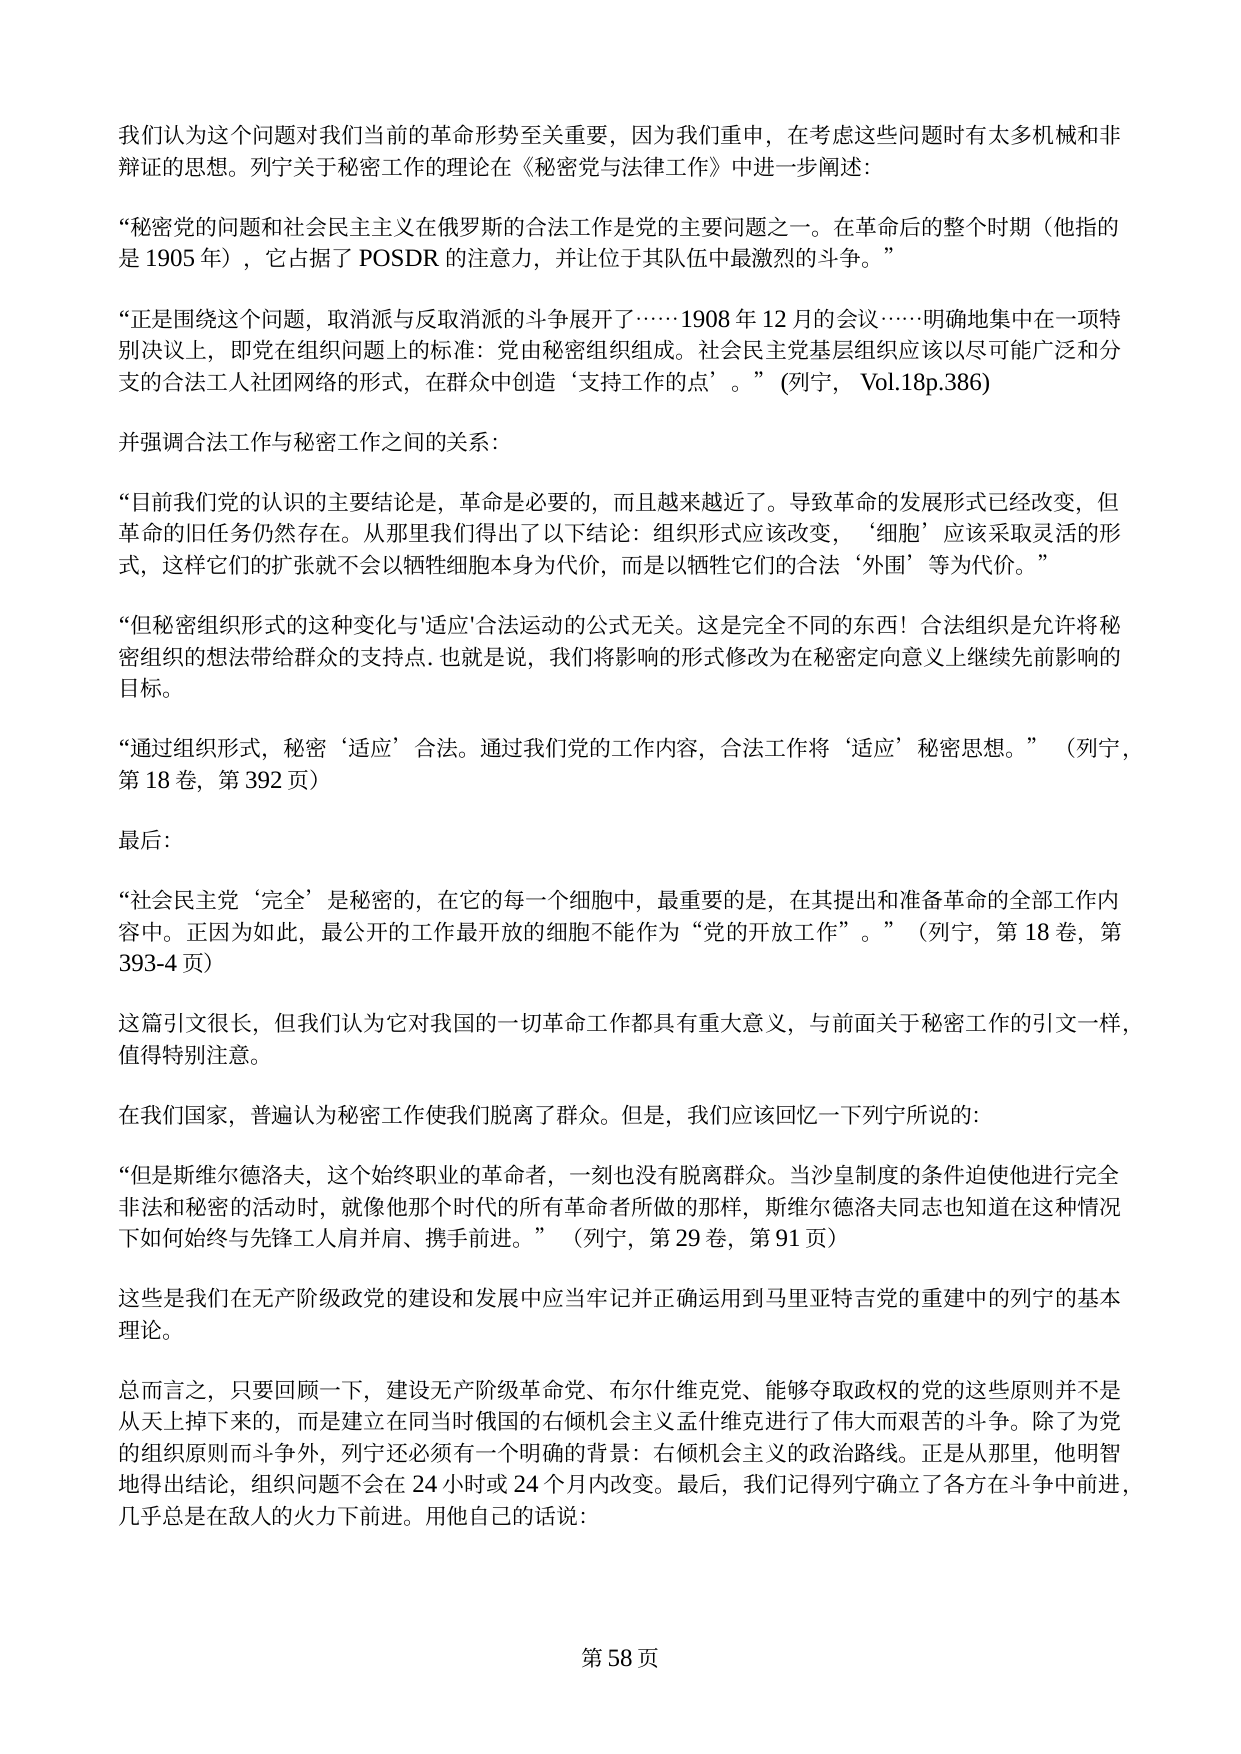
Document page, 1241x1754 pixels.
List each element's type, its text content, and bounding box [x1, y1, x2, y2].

text “正是围绕这个问题，取消派与反取消派的斗争展开了……1908年12月的会议……明确地集中在一项特别决议上，即党在组织问题上的标准：党由秘密组织组成。社会民主党基层组织应该以尽可能广泛和分支的合法工人社团网络的形式，在群众中创造‘支持工作的点’。” (列宁， Vol.18p.386) [118, 302, 1122, 396]
text 我们认为这个问题对我们当前的革命形势至关重要，因为我们重申，在考虑这些问题时有太多机械和非辩证的思想。列宁关于秘密工作的理论在《秘密党与法律工作》中进一步阐述： [118, 118, 1122, 181]
text 总而言之，只要回顾一下，建设无产阶级革命党、布尔什维克党、能够夺取政权的党的这些原则并不是从天上掉下来的，而是建立在同当时俄国的右倾机会主义孟什维克进行了伟大而艰苦的斗争。除了为党的组织原则而斗争外，列宁还必须有一个明确的背景：右倾机会主义的政治路线。正是从那里，他明智地得出结论，组织问题不会在24小时或24个月内改变。最后，我们记得列宁确立了各方在斗争中前进，几乎总是在敌人的火力下前进。用他自己的话说： [118, 1373, 1122, 1530]
text “秘密党的问题和社会民主主义在俄罗斯的合法工作是党的主要问题之一。在革命后的整个时期（他指的是1905年），它占据了 POSDR 的注意力，并让位于其队伍中最激烈的斗争。” [118, 210, 1122, 273]
text 这篇引文很长，但我们认为它对我国的一切革命工作都具有重大意义，与前面关于秘密工作的引文一样，值得特别注意。 [118, 1006, 1122, 1069]
text 并强调合法工作与秘密工作之间的关系： [118, 425, 1122, 456]
text “但是斯维尔德洛夫，这个始终职业的革命者，一刻也没有脱离群众。当沙皇制度的条件迫使他进行完全非法和秘密的活动时，就像他那个时代的所有革命者所做的那样，斯维尔德洛夫同志也知道在这种情况下如何始终与先锋工人肩并肩、携手前进。” （列宁，第29卷，第91页） [118, 1158, 1122, 1253]
text “但秘密组织形式的这种变化与'适应'合法运动的公式无关。这是完全不同的东西！合法组织是允许将秘密组织的想法带给群众的支持点. 也就是说，我们将影响的形式修改为在秘密定向意义上继续先前影响的目标。 [118, 608, 1122, 703]
text “目前我们党的认识的主要结论是，革命是必要的，而且越来越近了。导致革命的发展形式已经改变，但革命的旧任务仍然存在。从那里我们得出了以下结论：组织形式应该改变，‘细胞’应该采取灵活的形式，这样它们的扩张就不会以牺牲细胞本身为代价，而是以牺牲它们的合法‘外围’等为代价。” [118, 485, 1122, 579]
text 在我们国家，普遍认为秘密工作使我们脱离了群众。但是，我们应该回忆一下列宁所说的： [118, 1098, 1122, 1129]
text “通过组织形式，秘密‘适应’合法。通过我们党的工作内容，合法工作将‘适应’秘密思想。” （列宁，第18卷，第392页） [118, 731, 1122, 794]
text “社会民主党‘完全’是秘密的，在它的每一个细胞中，最重要的是，在其提出和准备革命的全部工作内容中。正因为如此，最公开的工作最开放的细胞不能作为“党的开放工作”。”（列宁，第18卷，第393-4页） [118, 883, 1122, 978]
text 这些是我们在无产阶级政党的建设和发展中应当牢记并正确运用到马里亚特吉党的重建中的列宁的基本理论。 [118, 1281, 1122, 1344]
text 最后： [118, 823, 1122, 854]
